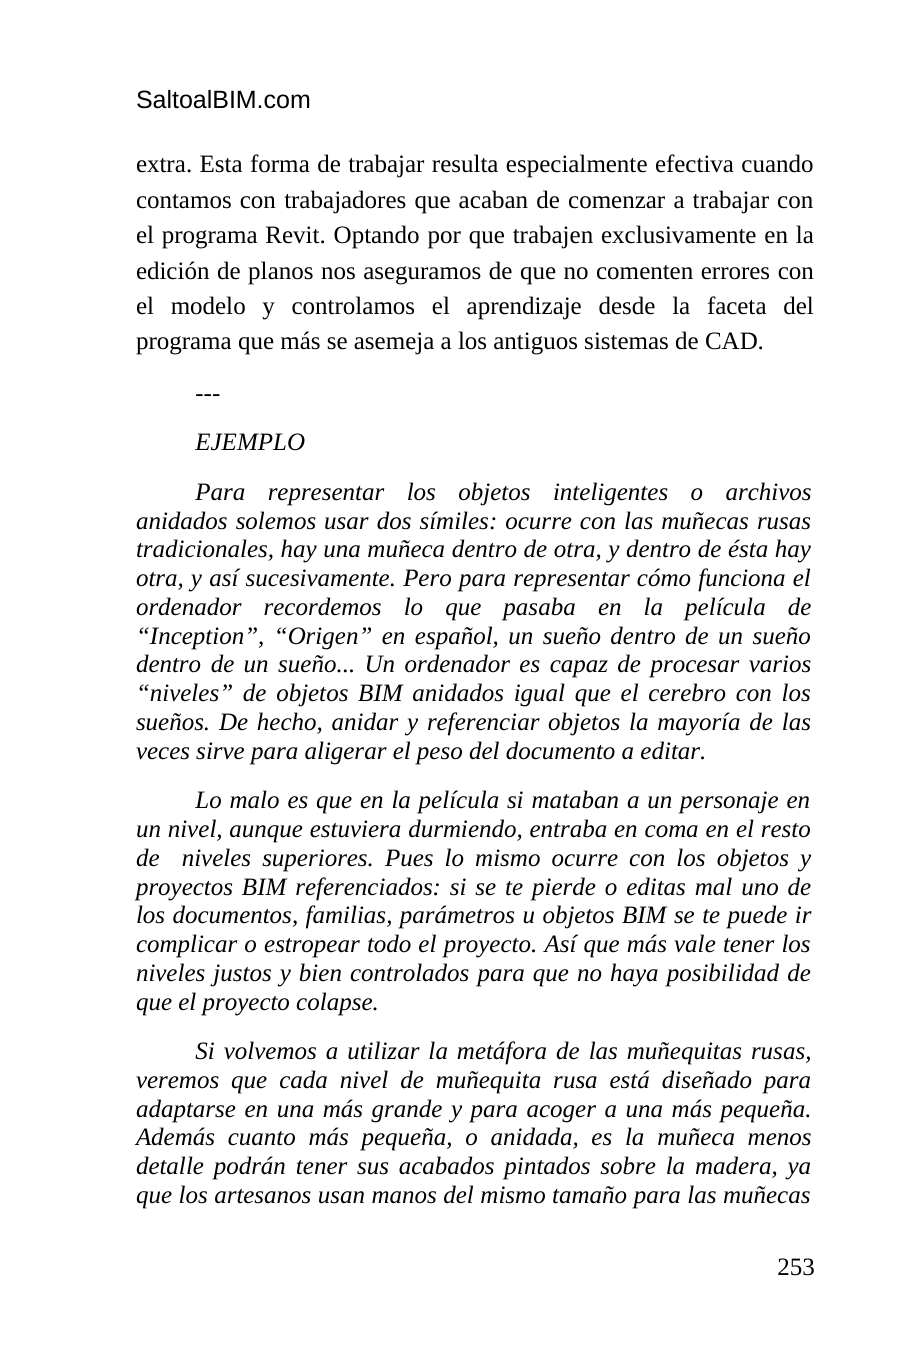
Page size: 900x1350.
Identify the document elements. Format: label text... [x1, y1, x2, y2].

text Lo malo es que en la película si mataban a un personaje en un nivel, aunque estuviera durmiendo, entraba en coma en el resto de niveles superiores. Pues lo mismo ocurre con los objetos y proyectos BIM referenciados: si se te pierde o editas mal uno de los documentos, familias, parámetros u objetos BIM se te puede ir complicar o estropear todo el proyecto. Así que más vale tener los niveles justos y bien controlados para que no haya posibilidad de que el proyecto colapse. [136, 785, 814, 1015]
text Para representar los objetos inteligentes o archivos anidados solemos usar dos símiles: ocurre con las muñecas rusas tradicionales, hay una muñeca dentro de otra, y dentro de ésta hay otra, y así sucesivamente. Pero para representar cómo funciona el ordenador recordemos lo que pasaba en la película de “Inception”, “Origen” en español, un sueño dentro de un sueño dentro de un sueño... Un ordenador es capaz de procesar varios “niveles” de objetos BIM anidados igual que el cerebro con los sueños. De hecho, anidar y referenciar objetos la mayoría de las veces sirve para aligerar el peso del documento a editar. [136, 477, 814, 764]
text --- [136, 378, 814, 407]
text extra. Esta forma de trabajar resulta especialmente efectiva cuando contamos con trabajadores que acaban de comenzar a trabajar con el programa Revit. Optando por que trabajen exclusivamente en la edición de planos nos aseguramos de que no comenten errores con el modelo y controlamos el aprendizaje desde la faceta del programa que más se asemeja a los antiguos sistemas de CAD. [136, 144, 814, 357]
text Si volvemos a utilizar la metáfora de las muñequitas rusas, veremos que cada nivel de muñequita rusa está diseñado para adaptarse en una más grande y para acoger a una más pequeña. Además cuanto más pequeña, o anidada, es la muñeca menos detalle podrán tener sus acabados pintados sobre la madera, ya que los artesanos usan manos del mismo tamaño para las muñecas [136, 1036, 814, 1209]
text EJEMPLO [136, 427, 814, 456]
